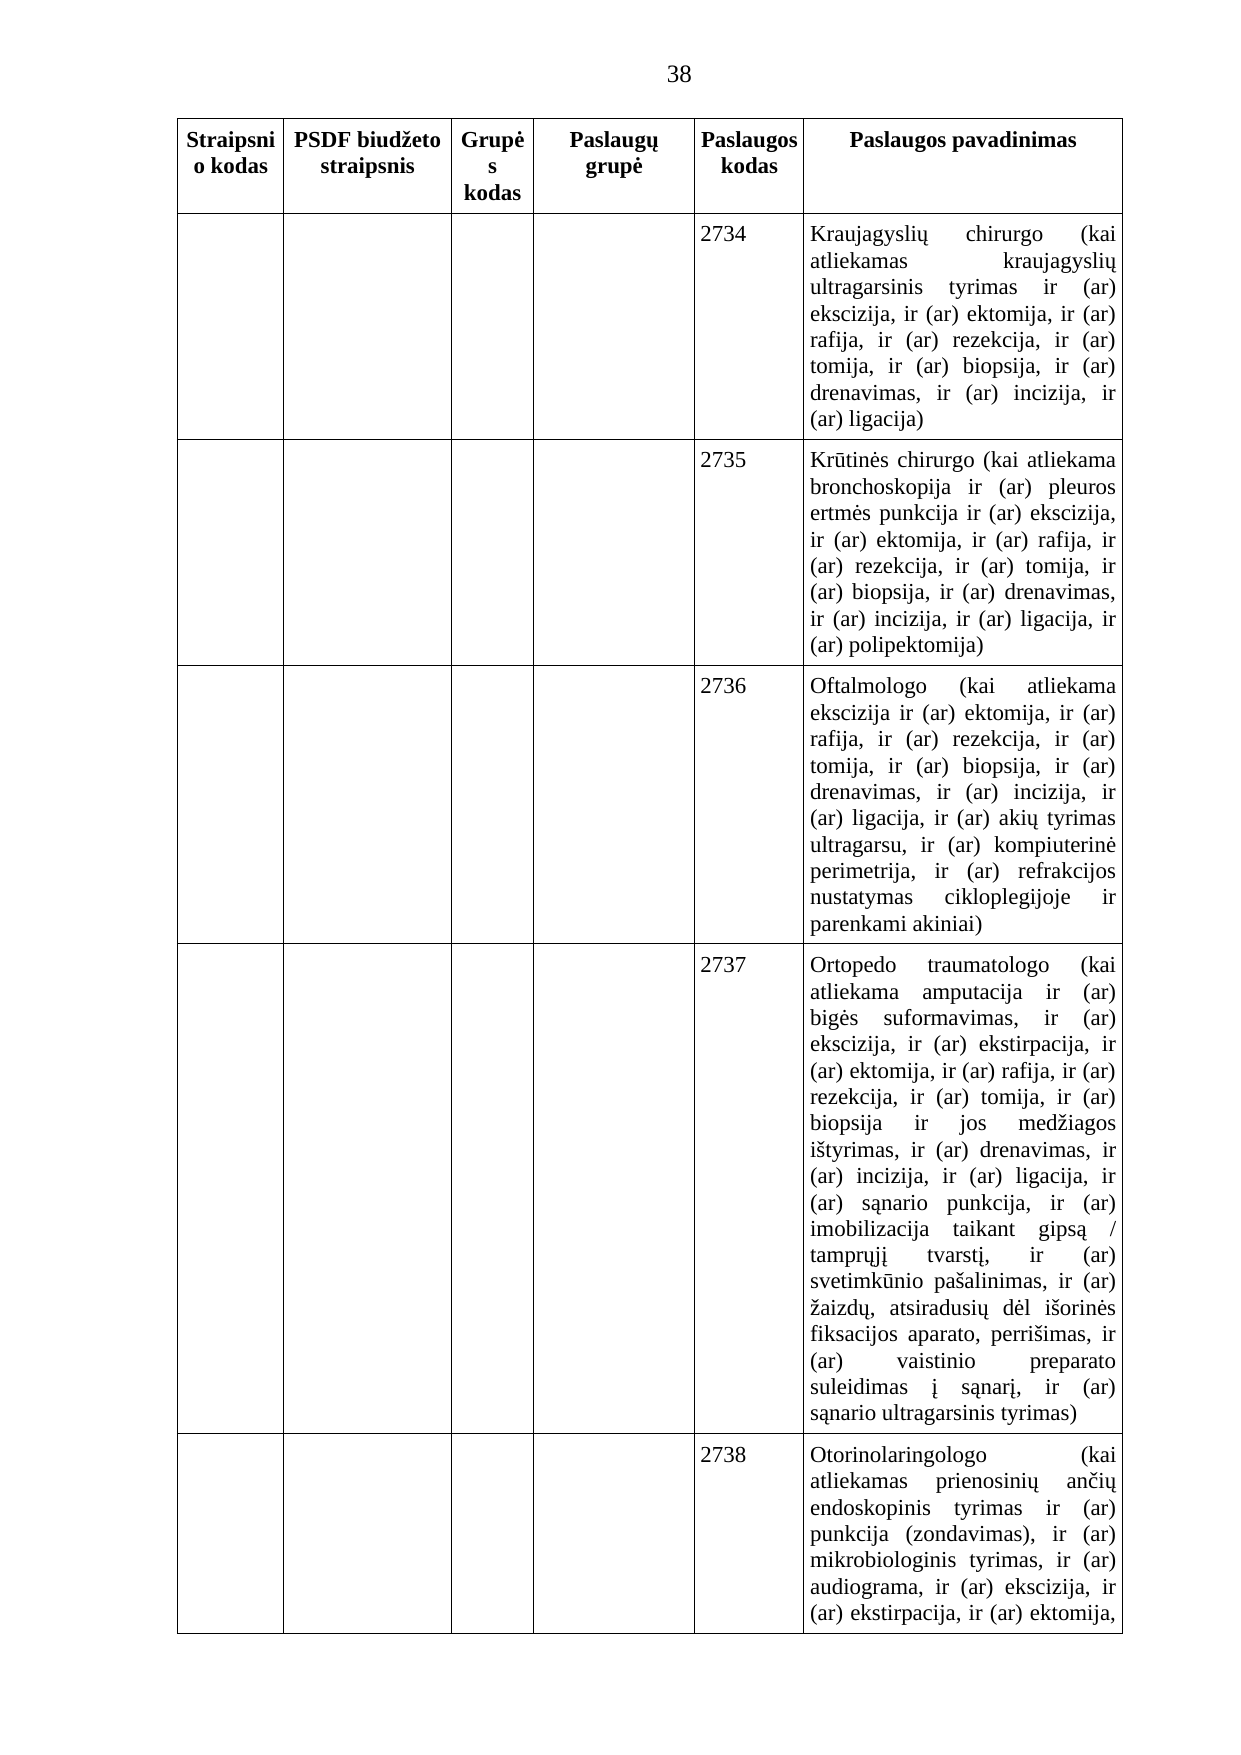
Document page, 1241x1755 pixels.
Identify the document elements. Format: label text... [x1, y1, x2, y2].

table_cell Otorinolaringologo (kai atliekamas prienosinių ančių endoskopinis tyrimas ir (ar) punkcija (zondavimas), ir (ar) mikrobiologinis tyrimas, ir (ar) audiograma, ir (ar) ekscizija, ir (ar) ekstirpacija, ir (ar) ektomija, [804, 1434, 1122, 1632]
table_cell [452, 440, 533, 664]
table_cell 2737 [695, 944, 803, 1433]
table_cell [284, 1434, 451, 1632]
table_cell [178, 944, 283, 1433]
table_cell 2735 [695, 440, 803, 664]
table_cell [284, 214, 451, 438]
table_header Paslaugos kodas [695, 119, 803, 212]
table_cell [534, 214, 694, 438]
table_cell [178, 440, 283, 664]
table_header Straipsnio kodas [178, 119, 283, 212]
table_cell [178, 1434, 283, 1632]
table_cell [452, 666, 533, 943]
table_cell 2736 [695, 666, 803, 943]
table_cell [534, 1434, 694, 1632]
table_cell [452, 944, 533, 1433]
table_cell 2734 [695, 214, 803, 438]
table_header Paslaugų grupė [534, 119, 694, 212]
table_cell [534, 944, 694, 1433]
table_cell [452, 1434, 533, 1632]
table_cell Kraujagyslių chirurgo (kai atliekamas kraujagyslių ultragarsinis tyrimas ir (ar) ekscizija, ir (ar) ektomija, ir (ar) rafija, ir (ar) rezekcija, ir (ar) tomija, ir (ar) biopsija, ir (ar) drenavimas, ir (ar) incizija, ir (ar) ligacija) [804, 214, 1122, 438]
table_cell Krūtinės chirurgo (kai atliekama bronchoskopija ir (ar) pleuros ertmės punkcija ir (ar) ekscizija, ir (ar) ektomija, ir (ar) rafija, ir (ar) rezekcija, ir (ar) tomija, ir (ar) biopsija, ir (ar) drenavimas, ir (ar) incizija, ir (ar) ligacija, ir (ar) polipektomija) [804, 440, 1122, 664]
table_cell [178, 666, 283, 943]
table_cell [284, 666, 451, 943]
table_header PSDF biudžeto straipsnis [284, 119, 451, 212]
table_header Grupės kodas [452, 119, 533, 212]
table_header Paslaugos pavadinimas [804, 119, 1122, 212]
table_cell [284, 440, 451, 664]
table_cell 2738 [695, 1434, 803, 1632]
table_cell [284, 944, 451, 1433]
table_cell [452, 214, 533, 438]
table_cell Ortopedo traumatologo (kai atliekama amputacija ir (ar) bigės suformavimas, ir (ar) ekscizija, ir (ar) ekstirpacija, ir (ar) ektomija, ir (ar) rafija, ir (ar) rezekcija, ir (ar) tomija, ir (ar) biopsija ir jos medžiagos ištyrimas, ir (ar) drenavimas, ir (ar) incizija, ir (ar) ligacija, ir (ar) sąnario punkcija, ir (ar) imobilizacija taikant gipsą / tamprųjį tvarstį, ir (ar) svetimkūnio pašalinimas, ir (ar) žaizdų, atsiradusių dėl išorinės fiksacijos aparato, perrišimas, ir (ar) vaistinio preparato suleidimas į sąnarį, ir (ar) sąnario ultragarsinis tyrimas) [804, 944, 1122, 1433]
table_cell [534, 440, 694, 664]
table_cell [534, 666, 694, 943]
table_cell [178, 214, 283, 438]
table_cell Oftalmologo (kai atliekama ekscizija ir (ar) ektomija, ir (ar) rafija, ir (ar) rezekcija, ir (ar) tomija, ir (ar) biopsija, ir (ar) drenavimas, ir (ar) incizija, ir (ar) ligacija, ir (ar) akių tyrimas ultragarsu, ir (ar) kompiuterinė perimetrija, ir (ar) refrakcijos nustatymas cikloplegijoje ir parenkami akiniai) [804, 666, 1122, 943]
